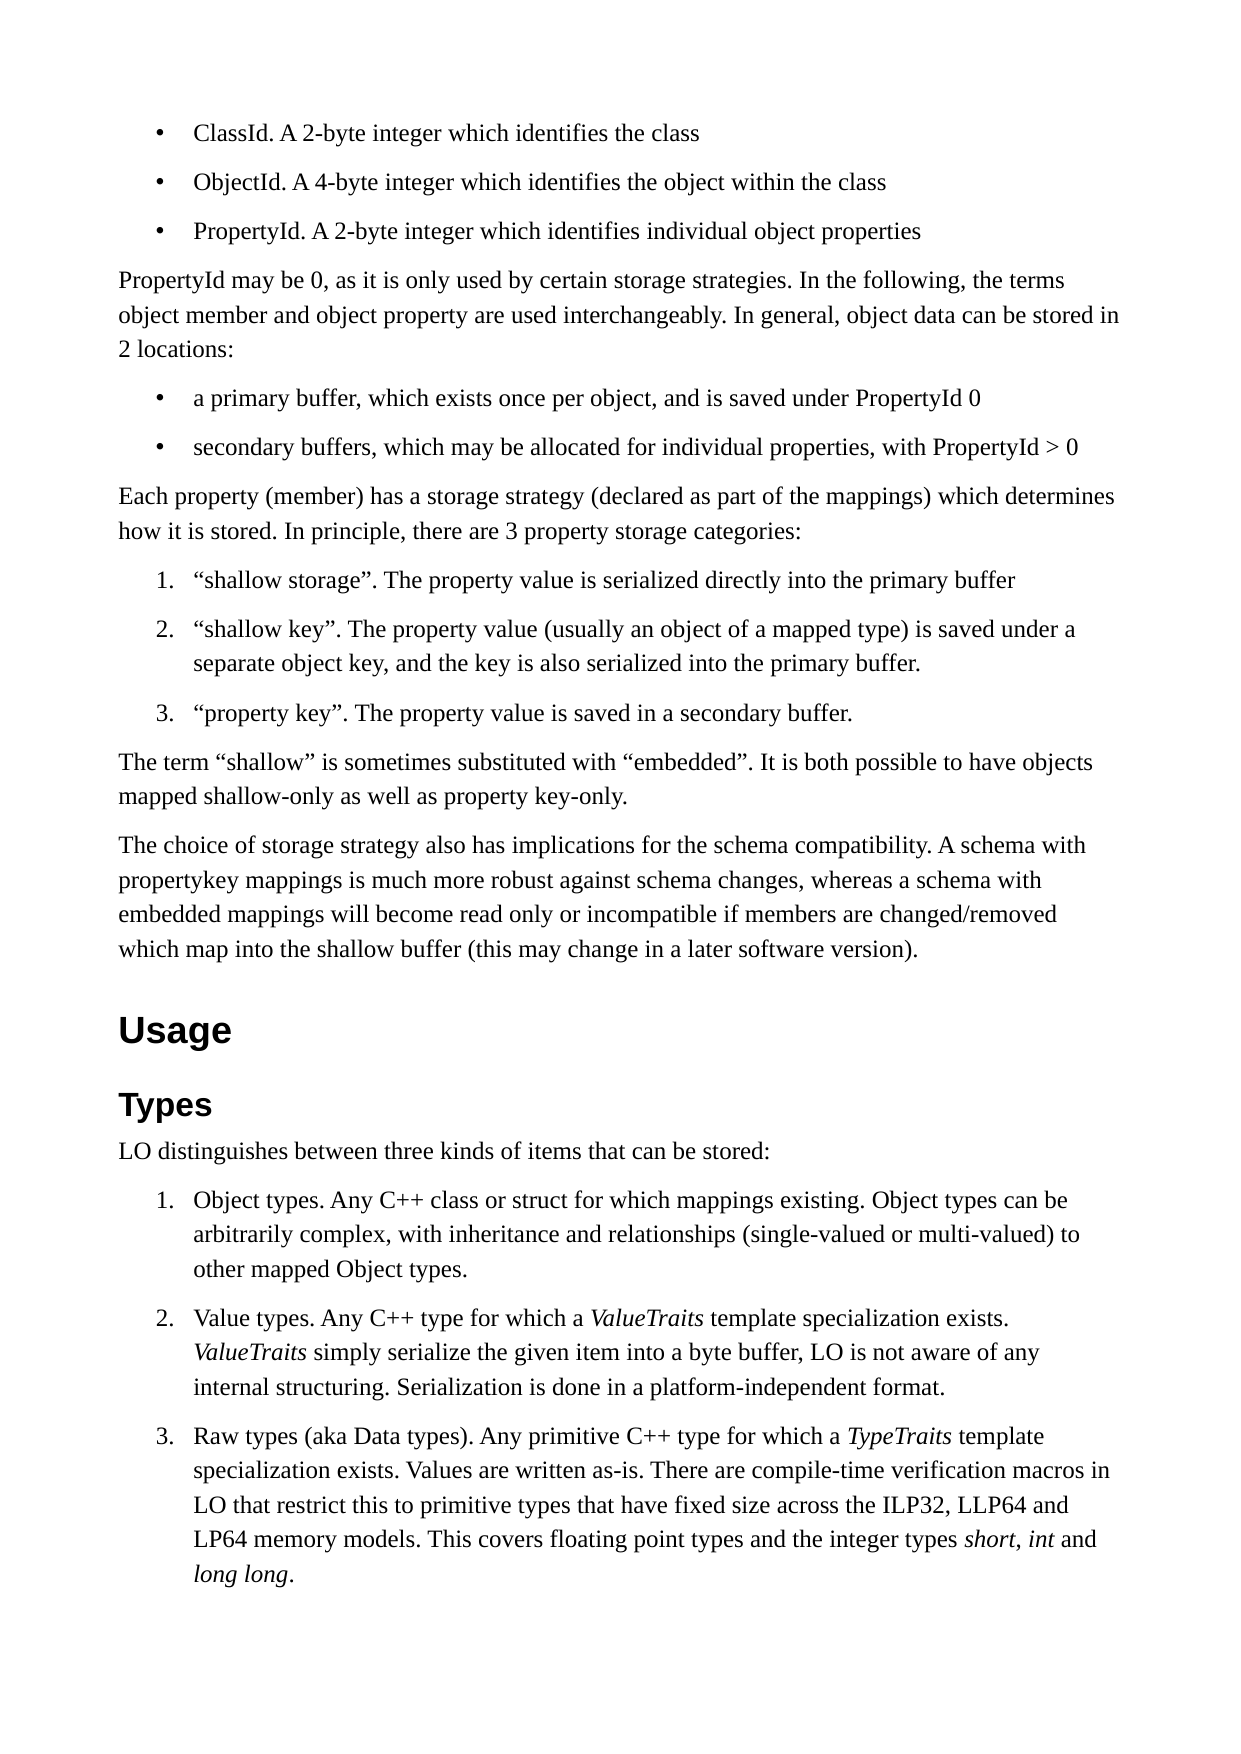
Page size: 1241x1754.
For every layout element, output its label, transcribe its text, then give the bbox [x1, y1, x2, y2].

list “property key”. The property value is saved in a secondary buffer. [156, 698, 1122, 726]
list Raw types (aka Data types). Any primitive C++ type for which a TypeTraits template specialization exists. Values are written as-is. There are compile-time verification macros in LO that restrict this to primitive types that have fixed size across the ILP32, LLP64 and LP64 memory models. This covers floating point types and the integer types short, int and long long. [156, 1421, 1122, 1588]
list ClassId. A 2-byte integer which identifies the class [156, 118, 1122, 147]
list PropertyId. A 2-byte integer which identifies individual object properties [156, 216, 1122, 245]
list Object types. Any C++ class or struct for which mappings existing. Object types can be arbitrarily complex, with inheritance and relationships (single-valued or multi-valued) to other mapped Object types. [156, 1185, 1122, 1283]
text Each property (member) has a storage strategy (declared as part of the mappings) which determines how it is stored. In principle, there are 3 property storage categories: [118, 481, 1122, 545]
list Value types. Any C++ type for which a ValueTraits template specialization exists. ValueTraits simply serialize the given item into a byte buffer, LO is not aware of any internal structuring. Serialization is done in a platform-independent format. [156, 1303, 1122, 1401]
list “shallow storage”. The property value is serialized directly into the primary buffer [156, 565, 1122, 594]
subtitle Types [118, 1085, 1122, 1123]
list secondary buffers, which may be allocated for individual properties, with PropertyId > 0 [156, 432, 1122, 461]
list ObjectId. A 4-byte integer which identifies the object within the class [156, 167, 1122, 196]
list a primary buffer, which exists once per object, and is saved under PropertyId 0 [156, 383, 1122, 412]
list “shallow key”. The property value (usually an object of a mapped type) is saved under a separate object key, and the key is also serialized into the primary buffer. [156, 614, 1122, 677]
text PropertyId may be 0, as it is only used by certain storage strategies. In the following, the terms object member and object property are used interchangeably. In general, object data can be stored in 2 locations: [118, 265, 1122, 363]
subtitle Usage [118, 1008, 1122, 1051]
text The choice of storage strategy also has implications for the schema compatibility. A schema with propertykey mappings is much more robust against schema changes, whereas a schema with embedded mappings will become read only or incompatible if members are changed/removed which map into the shallow buffer (this may change in a later software version). [118, 830, 1122, 962]
text LO distinguishes between three kinds of items that can be stored: [118, 1136, 1122, 1164]
text The term “shallow” is sometimes substituted with “embedded”. It is both possible to have objects mapped shallow-only as well as property key-only. [118, 747, 1122, 810]
